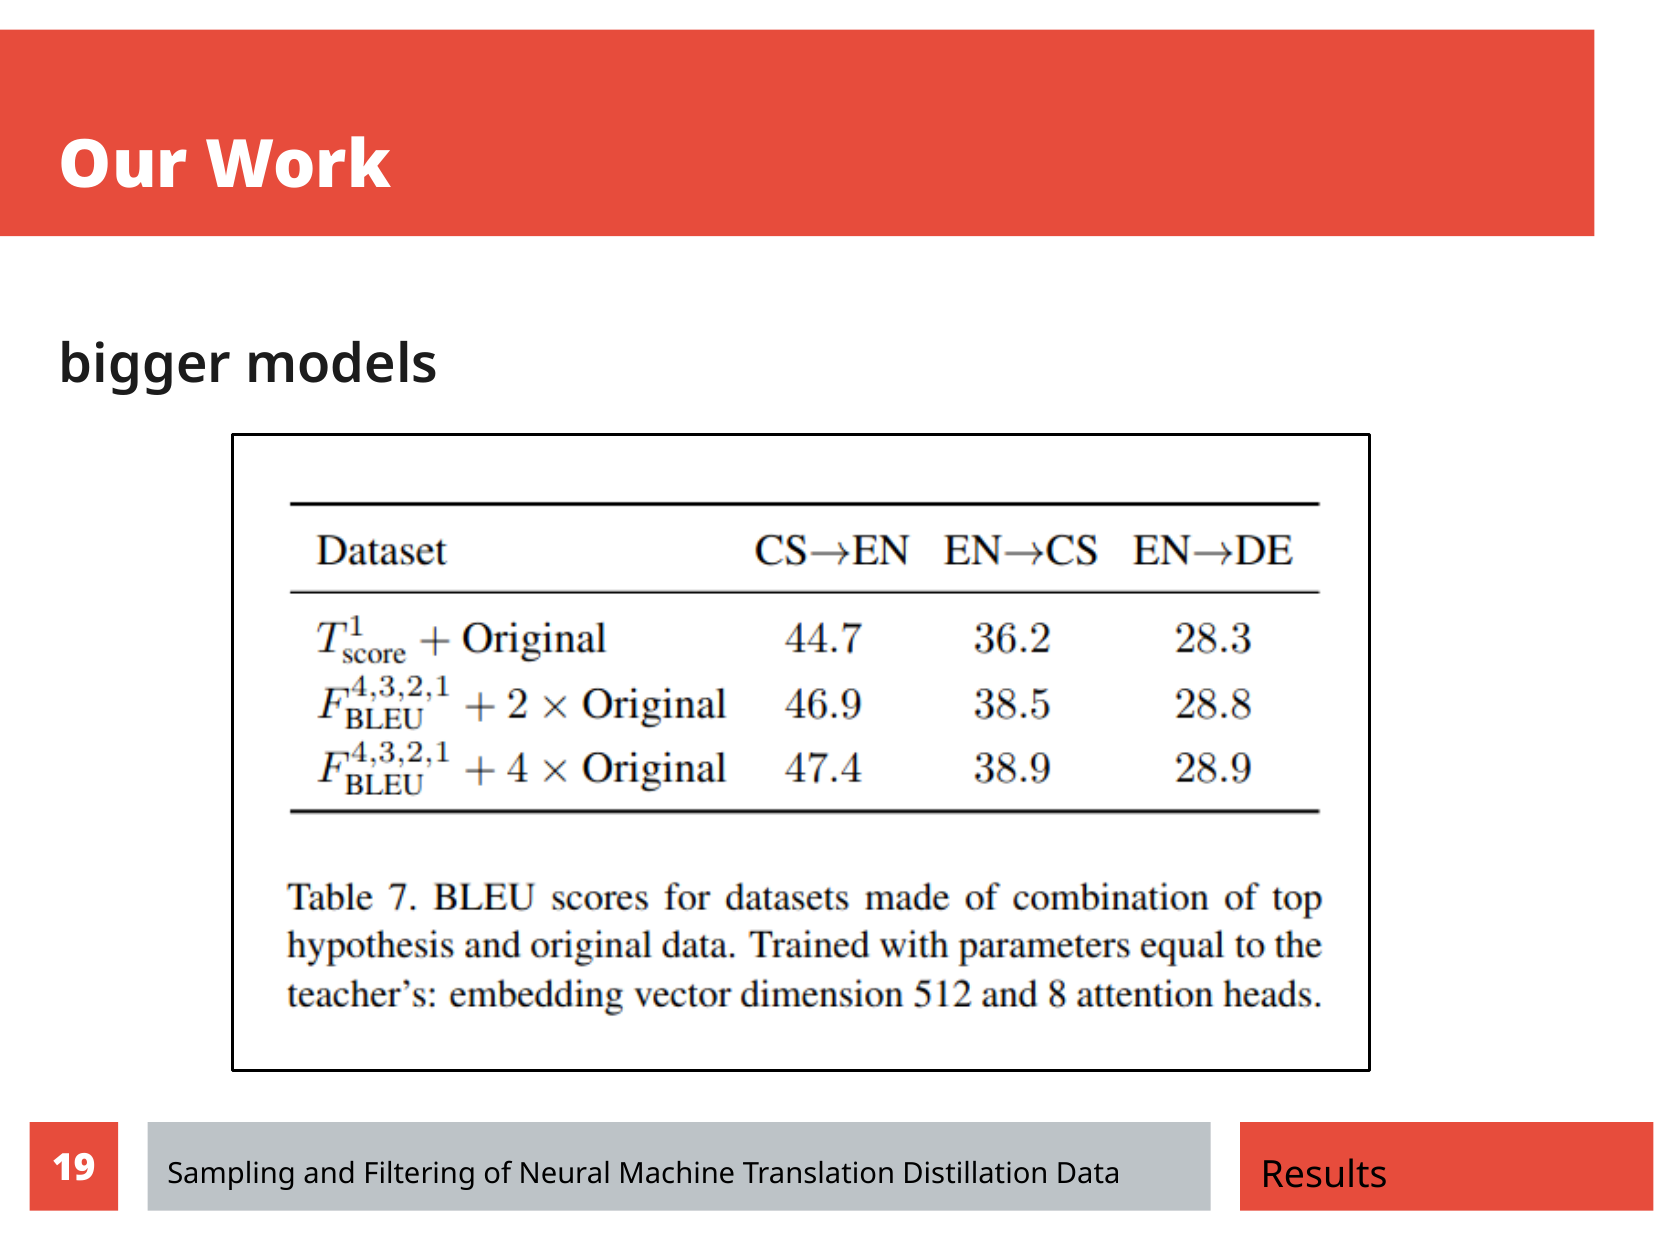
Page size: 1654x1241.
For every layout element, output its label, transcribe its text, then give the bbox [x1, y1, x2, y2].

text_box Results [1245, 1140, 1624, 1199]
text_box Sampling and Filtering of Neural Machine Translation Distillation Data [152, 1145, 1201, 1195]
title Our Work [59, 59, 1595, 207]
picture [234, 435, 1368, 1069]
list bigger models [59, 324, 1565, 1093]
